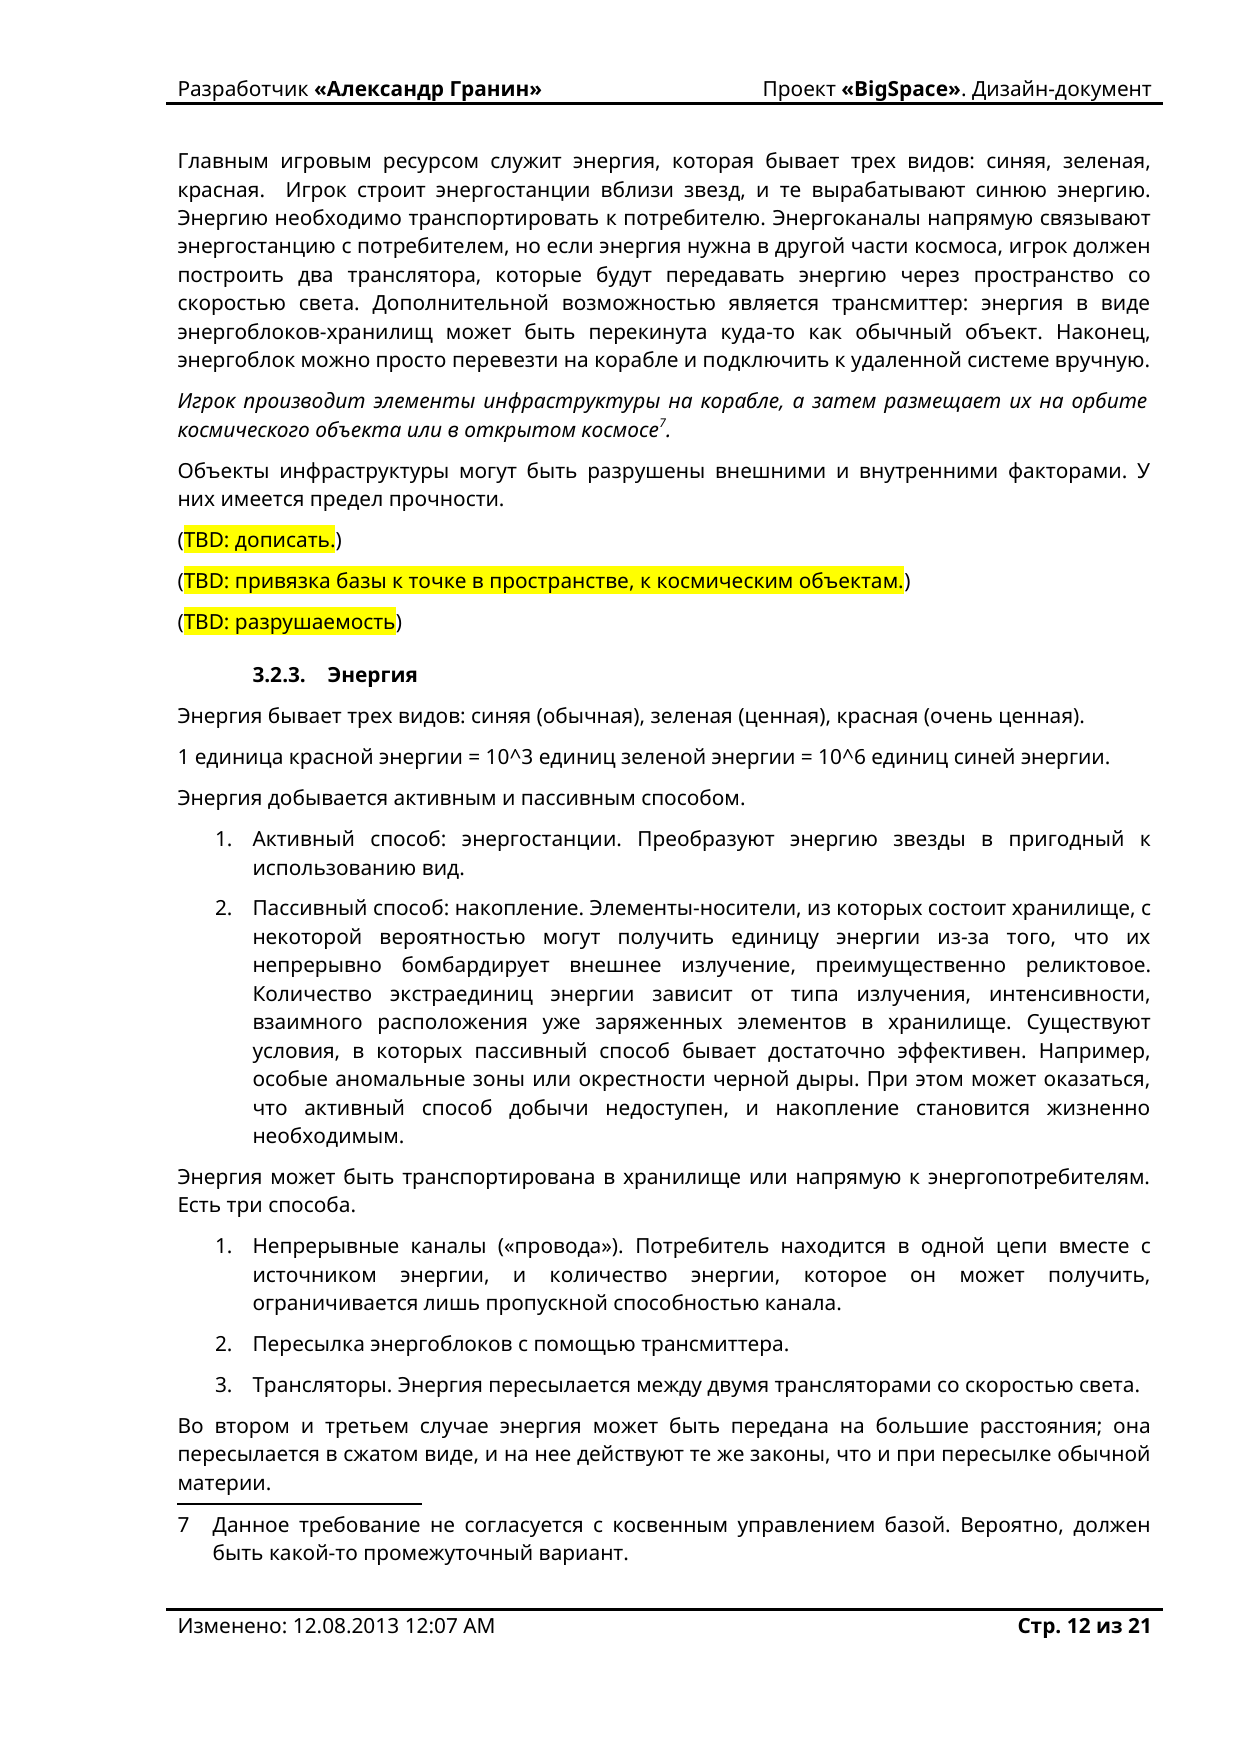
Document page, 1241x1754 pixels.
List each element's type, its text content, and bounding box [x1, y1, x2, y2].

text Энергия бывает трех видов: синяя (обычная), зеленая (ценная), красная (очень ценная). [177, 701, 1152, 730]
subtitle Энергия [252, 660, 1152, 689]
list Пересылка энергоблоков с помощью трансмиттера. [215, 1329, 1152, 1358]
text Объекты инфраструктуры могут быть разрушены внешними и внутренними факторами. У них имеется предел прочности. [177, 456, 1152, 513]
text 1 единица красной энергии = 10^3 единиц зеленой энергии = 10^6 единиц синей энергии. [177, 742, 1152, 771]
text Данное требование не согласуется с косвенным управлением базой. Вероятно, должен быть какой-то промежуточный вариант. [177, 1510, 1152, 1567]
text Главным игровым ресурсом служит энергия, которая бывает трех видов: синяя, зеленая, красная. Игрок строит энергостанции вблизи звезд, и те вырабатывают синюю энергию. Энергию необходимо транспортировать к потребителю. Энергоканалы напрямую связывают энергостанцию с потребителем, но если энергия нужна в другой части космоса, игрок должен построить два транслятора, которые будут передавать энергию через пространство со скоростью света. Дополнительной возможностью является трансмиттер: энергия в виде энергоблоков-хранилищ может быть перекинута куда-то как обычный объект. Наконец, энергоблок можно просто перевезти на корабле и подключить к удаленной системе вручную. [177, 146, 1152, 374]
text (TBD: привязка базы к точке в пространстве, к космическим объектам.) [177, 566, 1152, 594]
list Трансляторы. Энергия пересылается между двумя трансляторами со скоростью света. [215, 1370, 1152, 1398]
list Активный способ: энергостанции. Преобразуют энергию звезды в пригодный к использованию вид. [215, 824, 1152, 881]
list Непрерывные каналы («провода»). Потребитель находится в одной цепи вместе с источником энергии, и количество энергии, которое он может получить, ограничивается лишь пропускной способностью канала. [215, 1231, 1152, 1317]
text Энергия может быть транспортирована в хранилище или напрямую к энергопотребителям. Есть три способа. [177, 1162, 1152, 1219]
text (TBD: дописать.) [177, 525, 1152, 553]
text (TBD: разрушаемость) [177, 607, 1152, 635]
text Игрок производит элементы инфраструктуры на корабле, а затем размещает их на орбите космического объекта или в открытом космосе. [177, 386, 1152, 443]
list Пассивный способ: накопление. Элементы-носители, из которых состоит хранилище, с некоторой вероятностью могут получить единицу энергии из-за того, что их непрерывно бомбардирует внешнее излучение, преимущественно реликтовое. Количество экстраединиц энергии зависит от типа излучения, интенсивности, взаимного расположения уже заряженных элементов в хранилище. Существуют условия, в которых пассивный способ бывает достаточно эффективен. Например, особые аномальные зоны или окрестности черной дыры. При этом может оказаться, что активный способ добычи недоступен, и накопление становится жизненно необходимым. [215, 893, 1152, 1149]
text Во втором и третьем случае энергия может быть передана на большие расстояния; она пересылается в сжатом виде, и на нее действуют те же законы, что и при пересылке обычной материи. [177, 1411, 1152, 1496]
text Энергия добывается активным и пассивным способом. [177, 783, 1152, 812]
